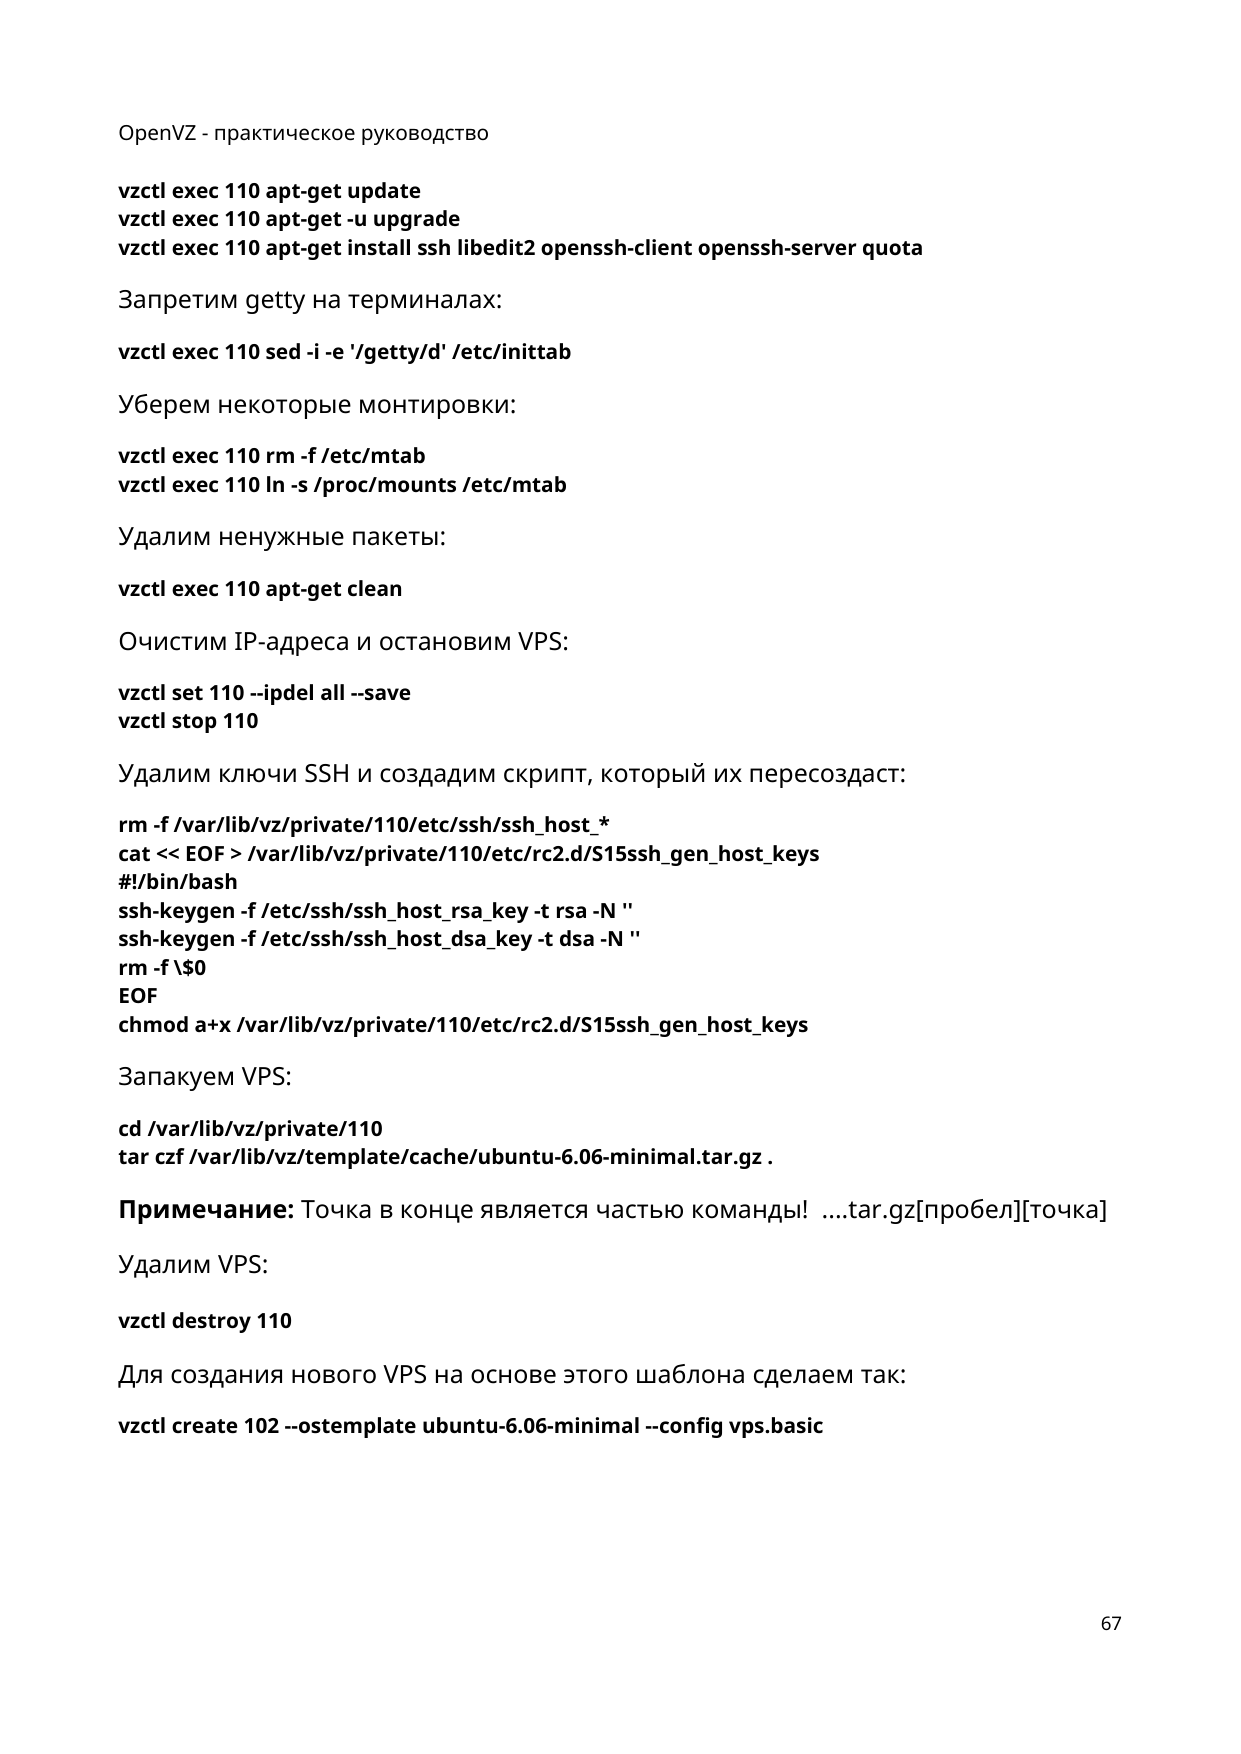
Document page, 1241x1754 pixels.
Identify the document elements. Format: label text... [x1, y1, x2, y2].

text rm -f /var/lib/vz/private/110/etc/ssh/ssh_host_* cat << EOF > /var/lib/vz/private/110/etc/rc2.d/S15ssh_gen_host_keys #!/bin/bash ssh-keygen -f /etc/ssh/ssh_host_rsa_key -t rsa -N '' ssh-keygen -f /etc/ssh/ssh_host_dsa_key -t dsa -N '' rm -f \$0 EOF chmod a+x /var/lib/vz/private/110/etc/rc2.d/S15ssh_gen_host_keys [118, 811, 1122, 1038]
text vzctl create 102 --ostemplate ubuntu-6.06-minimal --config vps.basic [118, 1411, 1122, 1439]
text vzctl exec 110 apt-get update vzctl exec 110 apt-get -u upgrade vzctl exec 110 apt-get install ssh libedit2 openssh-client openssh-server quota [118, 176, 1122, 261]
text vzctl exec 110 sed -i -e '/getty/d' /etc/inittab [118, 337, 1122, 366]
text cd /var/lib/vz/private/110 tar czf /var/lib/vz/template/cache/ubuntu-6.06-minimal.tar.gz . [118, 1114, 1122, 1171]
text Запретим getty на терминалах: [118, 282, 1122, 316]
text vzctl destroy 110 [118, 1301, 1122, 1335]
text Очистим IP-адреса и остановим VPS: [118, 623, 1122, 657]
text vzctl exec 110 apt-get clean [118, 574, 1122, 602]
text Удалим VPS: [118, 1246, 1122, 1281]
text Запакуем VPS: [118, 1059, 1122, 1093]
text vzctl exec 110 rm -f /etc/mtab vzctl exec 110 ln -s /proc/mounts /etc/mtab [118, 441, 1122, 498]
text Для создания нового VPS на основе этого шаблона сделаем так: [118, 1356, 1122, 1390]
text Удалим ненужные пакеты: [118, 519, 1122, 553]
text Уберем некоторые монтировки: [118, 386, 1122, 420]
text Примечание: Точка в конце является частью команды! ....tar.gz[пробел][точка] [118, 1192, 1122, 1226]
text vzctl set 110 --ipdel all --save vzctl stop 110 [118, 678, 1122, 735]
text Удалим ключи SSH и создадим скрипт, который их пересоздаст: [118, 756, 1122, 790]
